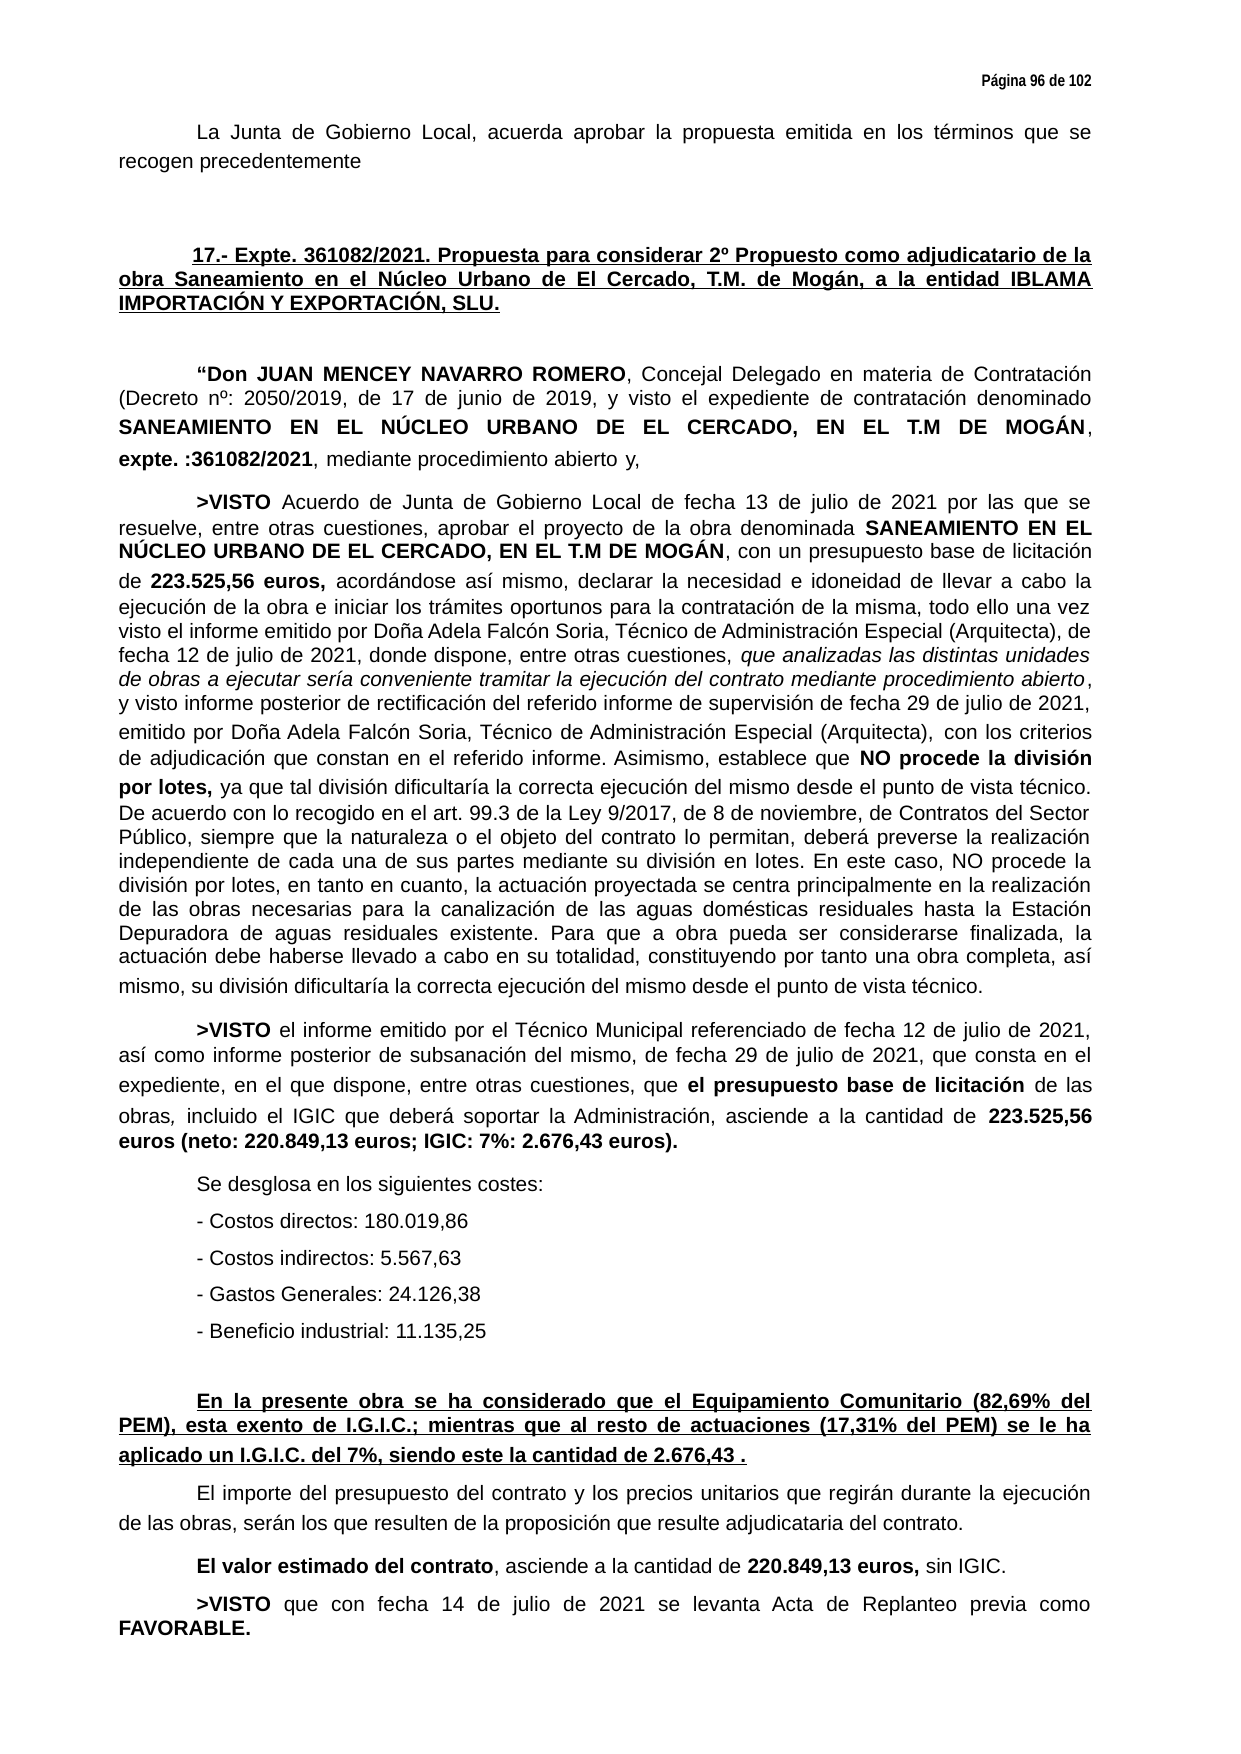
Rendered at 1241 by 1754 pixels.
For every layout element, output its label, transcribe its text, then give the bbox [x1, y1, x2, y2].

text El importe del presupuesto del contrato y los precios unitarios que regirán durante la ejecución de las obras, serán los que resulten de la proposición que resulte adjudicataria del contrato. [118, 1481, 1092, 1536]
text - Costos indirectos: 5.567,63 [118, 1246, 1092, 1270]
text El valor estimado del contrato, asciende a la cantidad de 220.849,13 euros, sin IGIC. [118, 1548, 1092, 1579]
text 17.- Expte. 361082/2021. Propuesta para considerar 2º Propuesto como adjudicatario de la obra Saneamiento en el Núcleo Urbano de El Cercado, T.M. de Mogán, a la entidad IBLAMA [118, 243, 1092, 288]
text - Beneficio industrial: 11.135,25 [118, 1319, 1092, 1343]
text La Junta de Gobierno Local, acuerda aprobar la propuesta emitida en los términos que se recogen precedentemente [118, 120, 1092, 175]
text >VISTO Acuerdo de Junta de Gobierno Local de fecha 13 de julio de 2021 por las que se resuelve, entre otras cuestiones, aprobar el proyecto de la obra denominada SANEAMIENTO EN EL NÚCLEO URBANO DE EL CERCADO, EN EL T.M DE MOGÁN, con un presupuesto base de licitación de 223.525,56 euros, acordándose así mismo, declarar la necesidad e idoneidad de llevar a cabo la ejecución de la obra e iniciar los trámites oportunos para la contratación de la misma, todo ello una vez visto el informe emitido por Doña Adela Falcón Soria, Técnico de Administración Especial (Arquitecta), de fecha 12 de julio de 2021, donde dispone, entre otras cuestiones, que analizadas las distintas unidades de obras a ejecutar sería conveniente tramitar la ejecución del contrato mediante procedimiento abierto, y visto informe posterior de rectificación del referido informe de supervisión de fecha 29 de julio de 2021, emitido por Doña Adela Falcón Soria, Técnico de Administración Especial (Arquitecta), con los criterios de adjudicación que constan en el referido informe. Asimismo, establece que NO procede la división por lotes, ya que tal división dificultaría la correcta ejecución del mismo desde el punto de vista técnico. De acuerdo con lo recogido en el art. 99.3 de la Ley 9/2017, de 8 de noviembre, de Contratos del Sector Público, siempre que la naturaleza o el objeto del contrato lo permitan, deberá preverse la realización independiente de cada una de sus partes mediante su división en lotes. En este caso, NO procede la división por lotes, en tanto en cuanto, la actuación proyectada se centra principalmente en la realización de las obras necesarias para la canalización de las aguas domésticas residuales hasta la Estación Depuradora de aguas residuales existente. Para que a obra pueda ser considerarse finalizada, la actuación debe haberse llevado a cabo en su totalidad, constituyendo por tanto una obra completa, así mismo, su división dificultaría la correcta ejecución del mismo desde el punto de vista técnico. [118, 484, 1092, 999]
text En la presente obra se ha considerado que el Equipamiento Comunitario (82,69% del PEM), esta exento de I.G.I.C.; mientras que al resto de actuaciones (17,31% del PEM) se le ha aplicado un I.G.I.C. del 7%, siendo este la cantidad de 2.676,43 . [118, 1389, 1092, 1468]
text - Gastos Generales: 24.126,38 [118, 1282, 1092, 1306]
text Se desglosa en los siguientes costes: [118, 1166, 1092, 1197]
text >VISTO el informe emitido por el Técnico Municipal referenciado de fecha 12 de julio de 2021, así como informe posterior de subsanación del mismo, de fecha 29 de julio de 2021, que consta en el expediente, en el que dispone, entre otras cuestiones, que el presupuesto base de licitación de las obras, incluido el IGIC que deberá soportar la Administración, asciende a la cantidad de 223.525,56 euros (neto: 220.849,13 euros; IGIC: 7%: 2.676,43 euros). [118, 1012, 1092, 1153]
text “Don JUAN MENCEY NAVARRO ROMERO, Concejal Delegado en materia de Contratación (Decreto nº: 2050/2019, de 17 de junio de 2019, y visto el expediente de contratación denominado SANEAMIENTO EN EL NÚCLEO URBANO DE EL CERCADO, EN EL T.M DE MOGÁN, expte. :361082/2021, mediante procedimiento abierto y, [118, 361, 1092, 472]
text IMPORTACIÓN Y EXPORTACIÓN, SLU. [118, 289, 1092, 315]
text - Costos directos: 180.019,86 [118, 1209, 1092, 1233]
text >VISTO que con fecha 14 de julio de 2021 se levanta Acta de Replanteo previa como FAVORABLE. [118, 1592, 1092, 1640]
